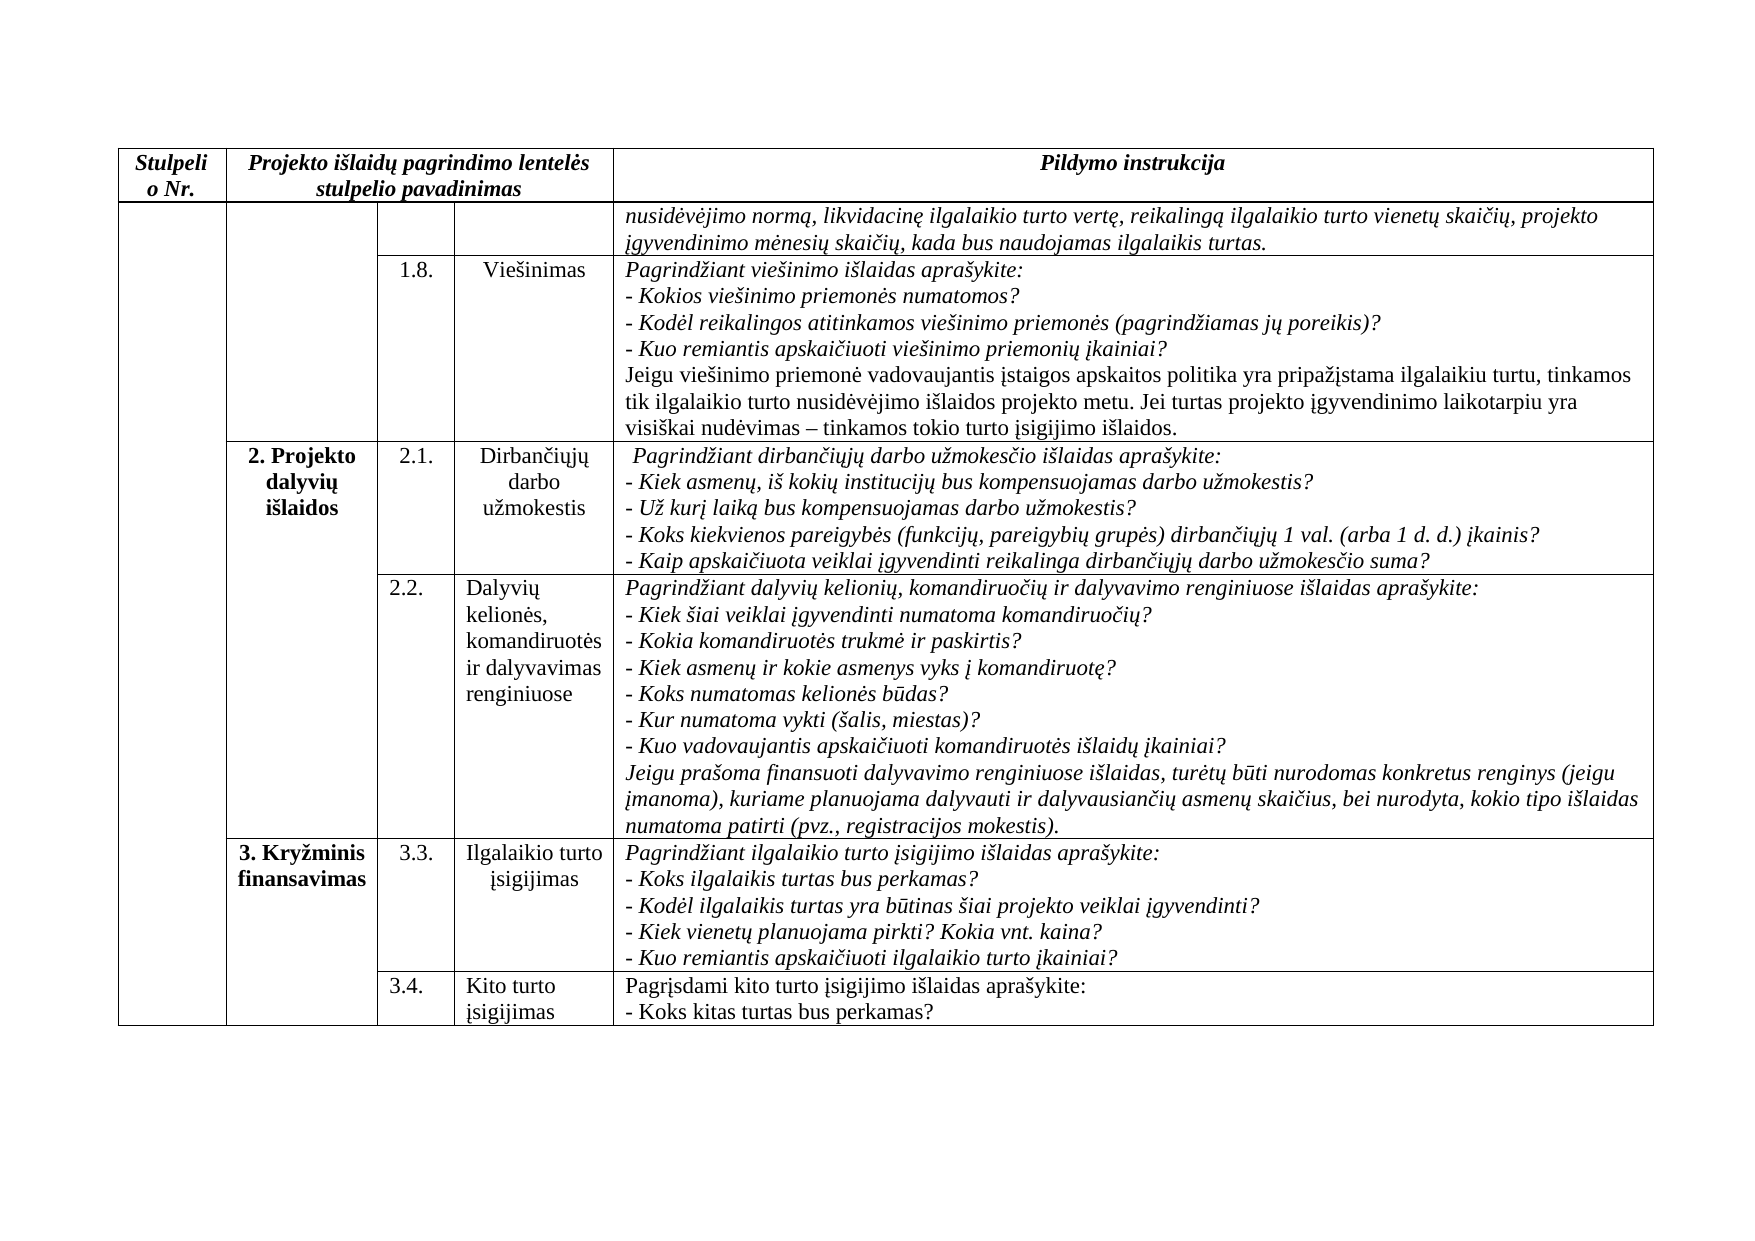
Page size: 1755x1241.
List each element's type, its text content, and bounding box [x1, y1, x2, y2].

table_header Stulpelio Nr. [119, 149, 226, 201]
table_cell Ilgalaikio turto įsigijimas [455, 839, 613, 971]
table_cell 3.3. [378, 839, 454, 971]
table_cell [378, 203, 454, 255]
table_cell Dirbančiųjų darbo užmokestis [455, 442, 613, 573]
table_cell Dalyvių kelionės, komandiruotės ir dalyvavimas renginiuose [455, 575, 613, 838]
table_cell Pagrįsdami kito turto įsigijimo išlaidas aprašykite: - Koks kitas turtas bus perkamas? [614, 972, 1653, 1024]
table_cell [227, 203, 377, 441]
table_cell 3. Kryžminis finansavimas [227, 839, 377, 1024]
table_cell [119, 203, 226, 441]
table_cell Pagrindžiant dalyvių kelionių, komandiruočių ir dalyvavimo renginiuose išlaidas aprašykite: - Kiek šiai veiklai įgyvendinti numatoma komandiruočių? - Kokia komandiruotės trukmė ir paskirtis? - Kiek asmenų ir kokie asmenys vyks į komandiruotę? - Koks numatomas kelionės būdas? - Kur numatoma vykti (šalis, miestas)? - Kuo vadovaujantis apskaičiuoti komandiruotės išlaidų įkainiai? Jeigu prašoma finansuoti dalyvavimo renginiuose išlaidas, turėtų būti nurodomas konkretus renginys (jeigu įmanoma), kuriame planuojama dalyvauti ir dalyvausiančių asmenų skaičius, bei nurodyta, kokio tipo išlaidas numatoma patirti (pvz., registracijos mokestis). [614, 575, 1653, 838]
table_cell 2.1. [378, 442, 454, 573]
table_cell 3.4. [378, 972, 454, 1024]
table_cell Pagrindžiant dirbančiųjų darbo užmokesčio išlaidas aprašykite: - Kiek asmenų, iš kokių institucijų bus kompensuojamas darbo užmokestis? - Už kurį laiką bus kompensuojamas darbo užmokestis? - Koks kiekvienos pareigybės (funkcijų, pareigybių grupės) dirbančiųjų 1 val. (arba 1 d. d.) įkainis? - Kaip apskaičiuota veiklai įgyvendinti reikalinga dirbančiųjų darbo užmokesčio suma? [614, 442, 1653, 573]
table_cell [455, 203, 613, 255]
table_header Pildymo instrukcija [614, 149, 1653, 201]
table_header Projekto išlaidų pagrindimo lentelės stulpelio pavadinimas [227, 149, 613, 201]
table_cell Kito turto įsigijimas [455, 972, 613, 1024]
table_cell 1.8. [378, 256, 454, 441]
table_cell Pagrindžiant ilgalaikio turto įsigijimo išlaidas aprašykite: - Koks ilgalaikis turtas bus perkamas? - Kodėl ilgalaikis turtas yra būtinas šiai projekto veiklai įgyvendinti? - Kiek vienetų planuojama pirkti? Kokia vnt. kaina? - Kuo remiantis apskaičiuoti ilgalaikio turto įkainiai? [614, 839, 1653, 971]
table_cell nusidėvėjimo normą, likvidacinę ilgalaikio turto vertę, reikalingą ilgalaikio turto vienetų skaičių, projekto įgyvendinimo mėnesių skaičių, kada bus naudojamas ilgalaikis turtas. [614, 203, 1653, 255]
table_cell Pagrindžiant viešinimo išlaidas aprašykite: - Kokios viešinimo priemonės numatomos? - Kodėl reikalingos atitinkamos viešinimo priemonės (pagrindžiamas jų poreikis)? - Kuo remiantis apskaičiuoti viešinimo priemonių įkainiai? Jeigu viešinimo priemonė vadovaujantis įstaigos apskaitos politika yra pripažįstama ilgalaikiu turtu, tinkamos tik ilgalaikio turto nusidėvėjimo išlaidos projekto metu. Jei turtas projekto įgyvendinimo laikotarpiu yra visiškai nudėvimas – tinkamos tokio turto įsigijimo išlaidos. [614, 256, 1653, 441]
table_cell 2. Projekto dalyvių išlaidos [227, 442, 377, 838]
table_cell [119, 441, 226, 1024]
table_cell 2.2. [378, 575, 454, 838]
table_cell Viešinimas [455, 256, 613, 441]
